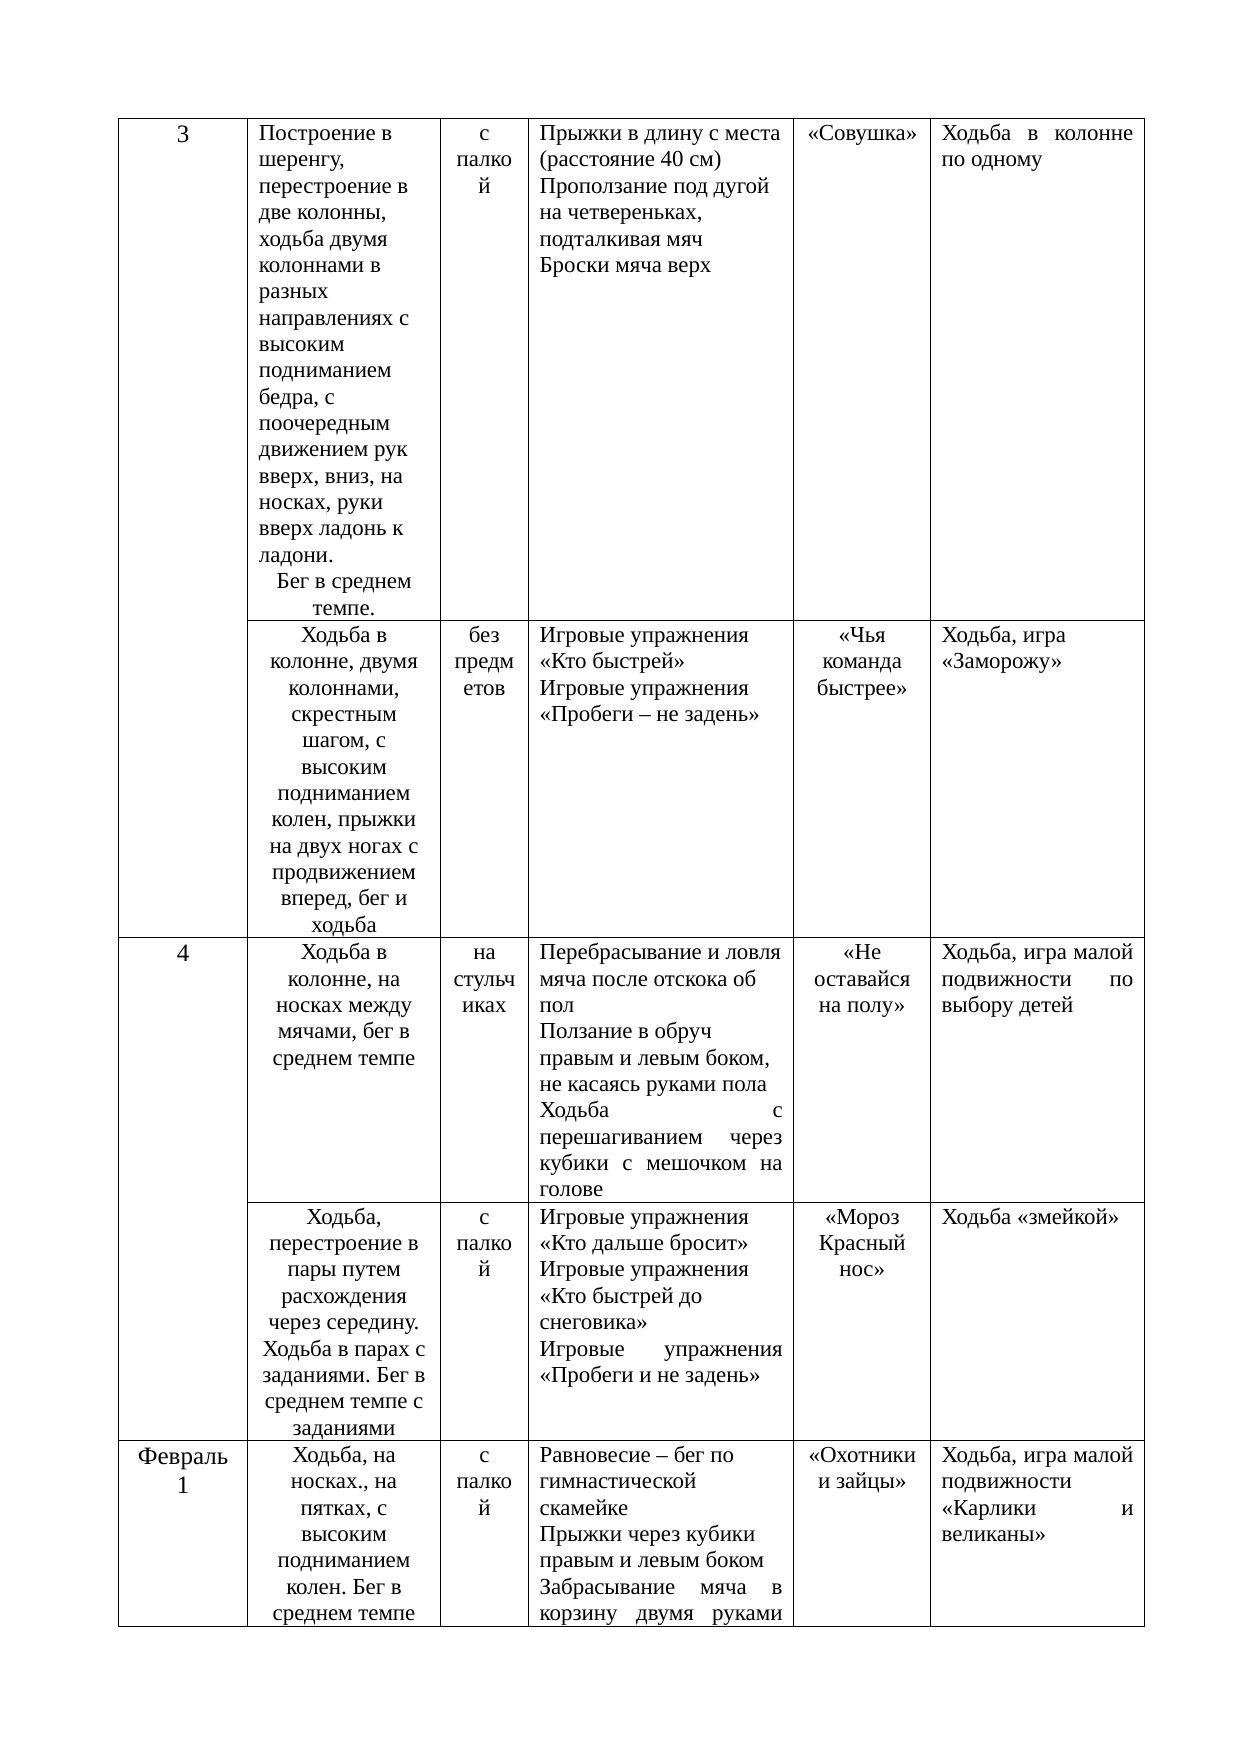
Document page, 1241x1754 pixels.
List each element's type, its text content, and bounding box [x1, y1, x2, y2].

table_cell «Совушка» [794, 119, 930, 620]
table_cell «Охотники и зайцы» [794, 1441, 930, 1626]
table_cell Ходьба, игра малой подвижности по выбору детей [931, 938, 1144, 1202]
table_cell Февраль 1 [119, 1441, 247, 1626]
table_cell Построение в шеренгу, перестроение в две колонны, ходьба двумя колоннами в разных направлениях с высоким подниманием бедра, с поочередным движением рук вверх, вниз, на носках, руки вверх ладонь к ладони. Бег в среднем темпе. [248, 119, 440, 620]
table_cell Ходьба, на носках., на пятках, с высоким подниманием колен. Бег в среднем темпе [248, 1441, 440, 1626]
table_cell «Не оставайся на полу» [794, 938, 930, 1202]
table_cell на стульчиках [441, 938, 528, 1202]
table_cell с палкой [441, 119, 528, 620]
table_cell Прыжки в длину с места (расстояние 40 см) Проползание под дугой на четвереньках, подталкивая мяч Броски мяча верх [529, 119, 793, 620]
table_cell Ходьба в колонне по одному [931, 119, 1144, 620]
table_cell Ходьба, игра «Заморожу» [931, 621, 1144, 937]
table_cell Игровые упражнения «Кто дальше бросит» Игровые упражнения «Кто быстрей до снеговика» Игровые упражнения «Пробеги и не задень» [529, 1203, 793, 1440]
table_cell с палкой [441, 1203, 528, 1440]
table_cell Ходьба, игра малой подвижности «Карлики и великаны» [931, 1441, 1144, 1626]
table_cell Ходьба, перестроение в пары путем расхождения через середину. Ходьба в парах с заданиями. Бег в среднем темпе с заданиями [248, 1203, 440, 1440]
table_cell Равновесие – бег по гимнастической скамейке Прыжки через кубики правым и левым боком Забрасывание мяча в корзину двумя руками [529, 1441, 793, 1626]
table_cell Перебрасывание и ловля мяча после отскока об пол Ползание в обруч правым и левым боком, не касаясь руками пола Ходьба с перешагиванием через кубики с мешочком на голове [529, 938, 793, 1202]
table_cell «Чья команда быстрее» [794, 621, 930, 937]
table_cell без предметов [441, 621, 528, 937]
table_cell Игровые упражнения «Кто быстрей» Игровые упражнения «Пробеги – не задень» [529, 621, 793, 937]
table_cell с палкой [441, 1441, 528, 1626]
table_cell «Мороз Красный нос» [794, 1203, 930, 1440]
table_cell Ходьба в колонне, на носках между мячами, бег в среднем темпе [248, 938, 440, 1202]
table_cell 4 [119, 938, 247, 1440]
table_cell 3 [119, 119, 247, 937]
table_cell Ходьба в колонне, двумя колоннами, скрестным шагом, с высоким подниманием колен, прыжки на двух ногах с продвижением вперед, бег и ходьба [248, 621, 440, 937]
table_cell Ходьба «змейкой» [931, 1203, 1144, 1440]
